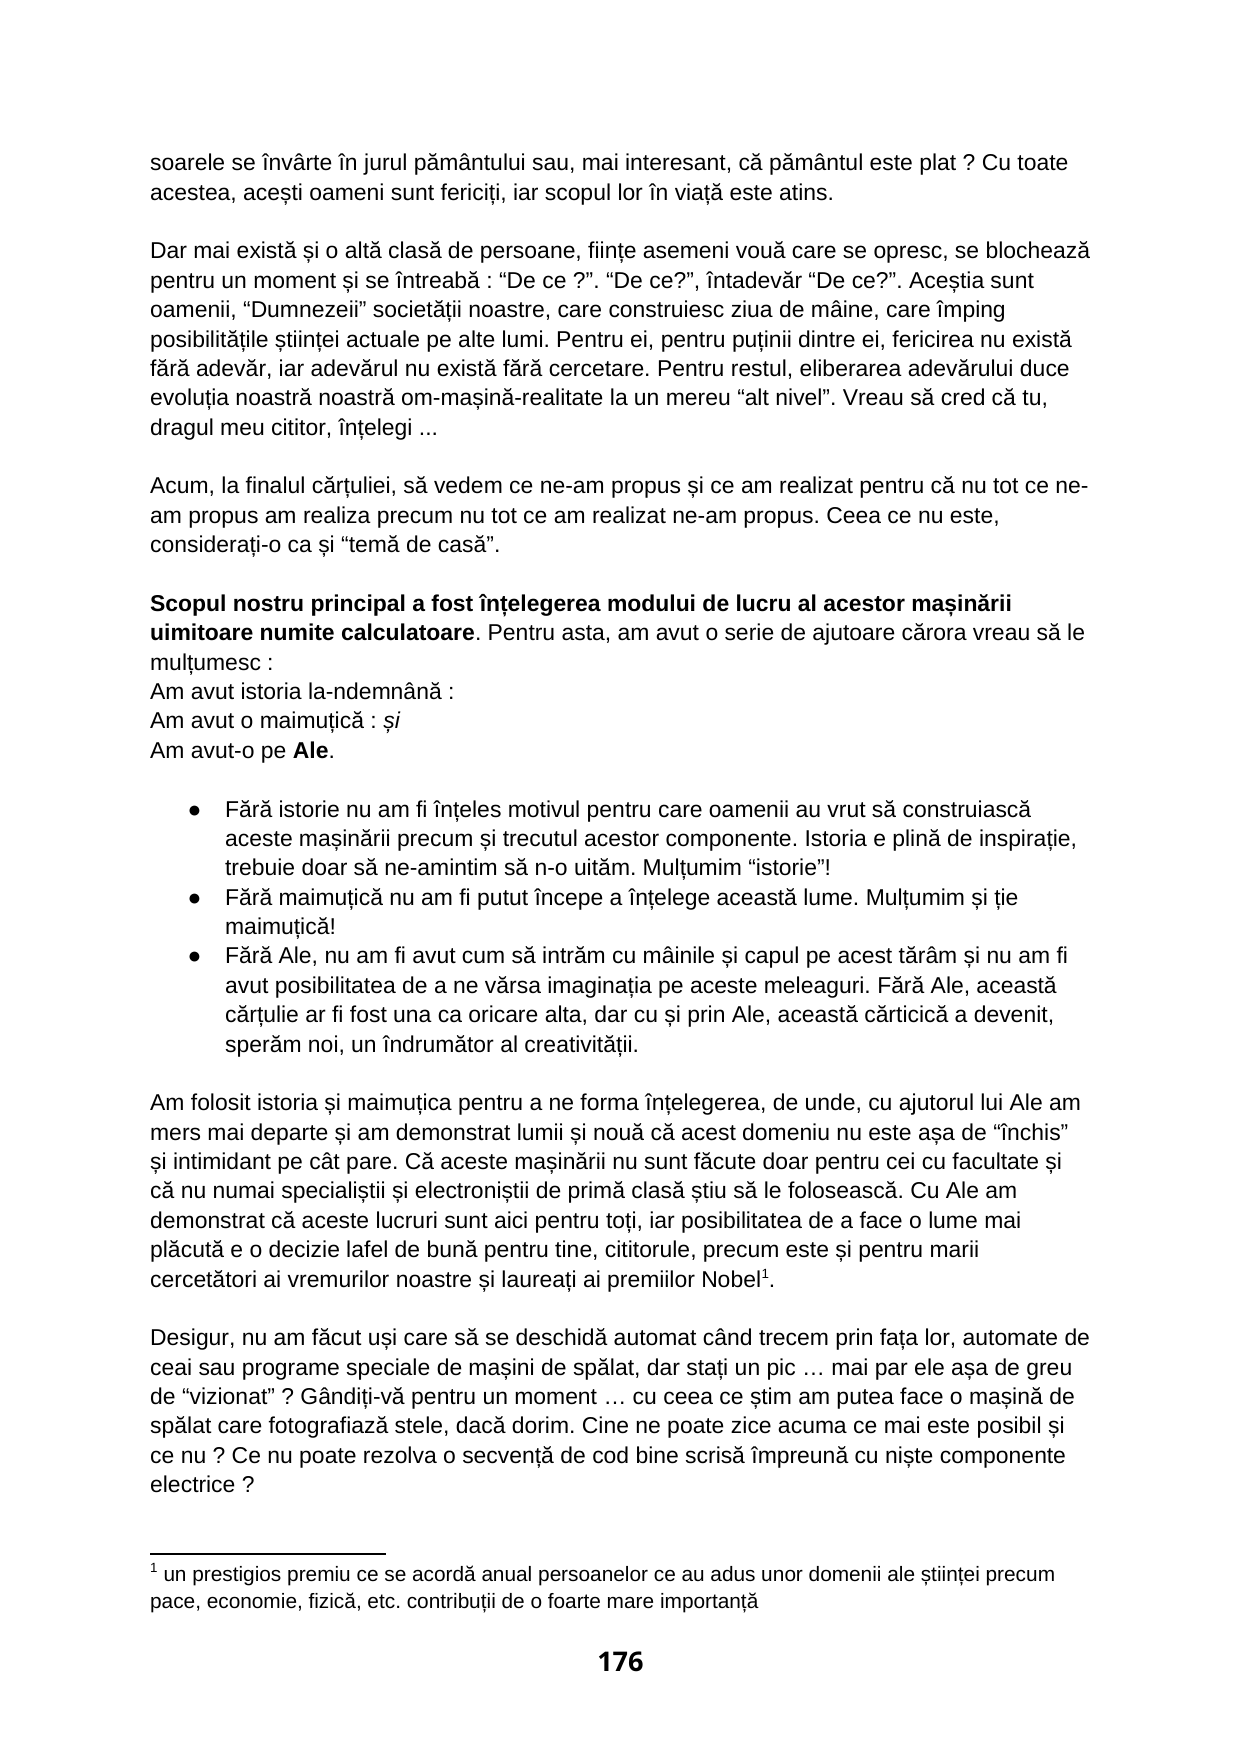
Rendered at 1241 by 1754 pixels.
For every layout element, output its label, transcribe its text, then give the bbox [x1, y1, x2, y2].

text Am folosit istoria și maimuțica pentru a ne forma înțelegerea, de unde, cu ajutorul lui Ale am mers mai departe și am demonstrat lumii și nouă că acest domeniu nu este așa de “închis” și intimidant pe cât pare. Că aceste mașinării nu sunt făcute doar pentru cei cu facultate și că nu numai specialiștii și electroniștii de primă clasă știu să le folosească. Cu Ale am demonstrat că aceste lucruri sunt aici pentru toți, iar posibilitatea de a face o lume mai plăcută e o decizie lafel de bună pentru tine, cititorule, precum este și pentru marii cercetători ai vremurilor noastre și laureați ai premiilor Nobel. [150, 1090, 1091, 1292]
text Acum, la finalul cărțuliei, să vedem ce ne-am propus și ce am realizat pentru că nu tot ce ne-am propus am realiza precum nu tot ce am realizat ne-am propus. Ceea ce nu este, considerați-o ca și “temă de casă”. [150, 473, 1091, 557]
list Fără istorie nu am fi înțeles motivul pentru care oamenii au vrut să construiască aceste mașinării precum și trecutul acestor componente. Istoria e plină de inspirație, trebuie doar să ne-amintim să n-o uităm. Mulțumim “istorie”! [187, 796, 1091, 881]
text Am avut o maimuțică : și [150, 708, 1091, 734]
text Am avut istoria la-ndemnână : [150, 679, 1091, 704]
list Fără maimuțică nu am fi putut începe a înțelege această lume. Mulțumim și ție maimuțică! [187, 884, 1091, 939]
text Am avut-o pe Ale. [150, 737, 1091, 763]
text Desigur, nu am făcut uși care să se deschidă automat când trecem prin fața lor, automate de ceai sau programe speciale de mașini de spălat, dar stați un pic … mai par ele așa de greu de “vizionat” ? Gândiți-vă pentru un moment … cu ceea ce știm am putea face o mașină de spălat care fotografiază stele, dacă dorim. Cine ne poate zice acuma ce mai este posibil și ce nu ? Ce nu poate rezolva o secvență de cod bine scrisă împreună cu niște componente electrice ? [150, 1325, 1091, 1497]
text un prestigios premiu ce se acordă anual persoanelor ce au adus unor domenii ale științei precum pace, economie, fizică, etc. contribuții de o foarte mare importanță [150, 1561, 1091, 1613]
text Dar mai există și o altă clasă de persoane, ființe asemeni vouă care se opresc, se blochează pentru un moment și se întreabă : “De ce ?”. “De ce?”, întadevăr “De ce?”. Aceștia sunt oamenii, “Dumnezeii” societății noastre, care construiesc ziua de mâine, care împing posibilitățile științei actuale pe alte lumi. Pentru ei, pentru puținii dintre ei, fericirea nu există fără adevăr, iar adevărul nu există fără cercetare. Pentru restul, eliberarea adevărului duce evoluția noastră noastră om-mașină-realitate la un mereu “alt nivel”. Vreau să cred că tu, dragul meu cititor, înțelegi ... [150, 238, 1091, 440]
text Scopul nostru principal a fost înțelegerea modului de lucru al acestor mașinării uimitoare numite calculatoare. Pentru asta, am avut o serie de ajutoare cărora vreau să le mulțumesc : [150, 591, 1091, 675]
list Fără Ale, nu am fi avut cum să intrăm cu mâinile și capul pe acest tărâm și nu am fi avut posibilitatea de a ne vărsa imaginația pe aceste meleaguri. Fără Ale, această cărțulie ar fi fost una ca oricare alta, dar cu și prin Ale, această cărticică a devenit, sperăm noi, un îndrumător al creativității. [187, 943, 1091, 1057]
text soarele se învârte în jurul pământului sau, mai interesant, că pământul este plat ? Cu toate acestea, acești oameni sunt fericiți, iar scopul lor în viață este atins. [150, 150, 1091, 205]
